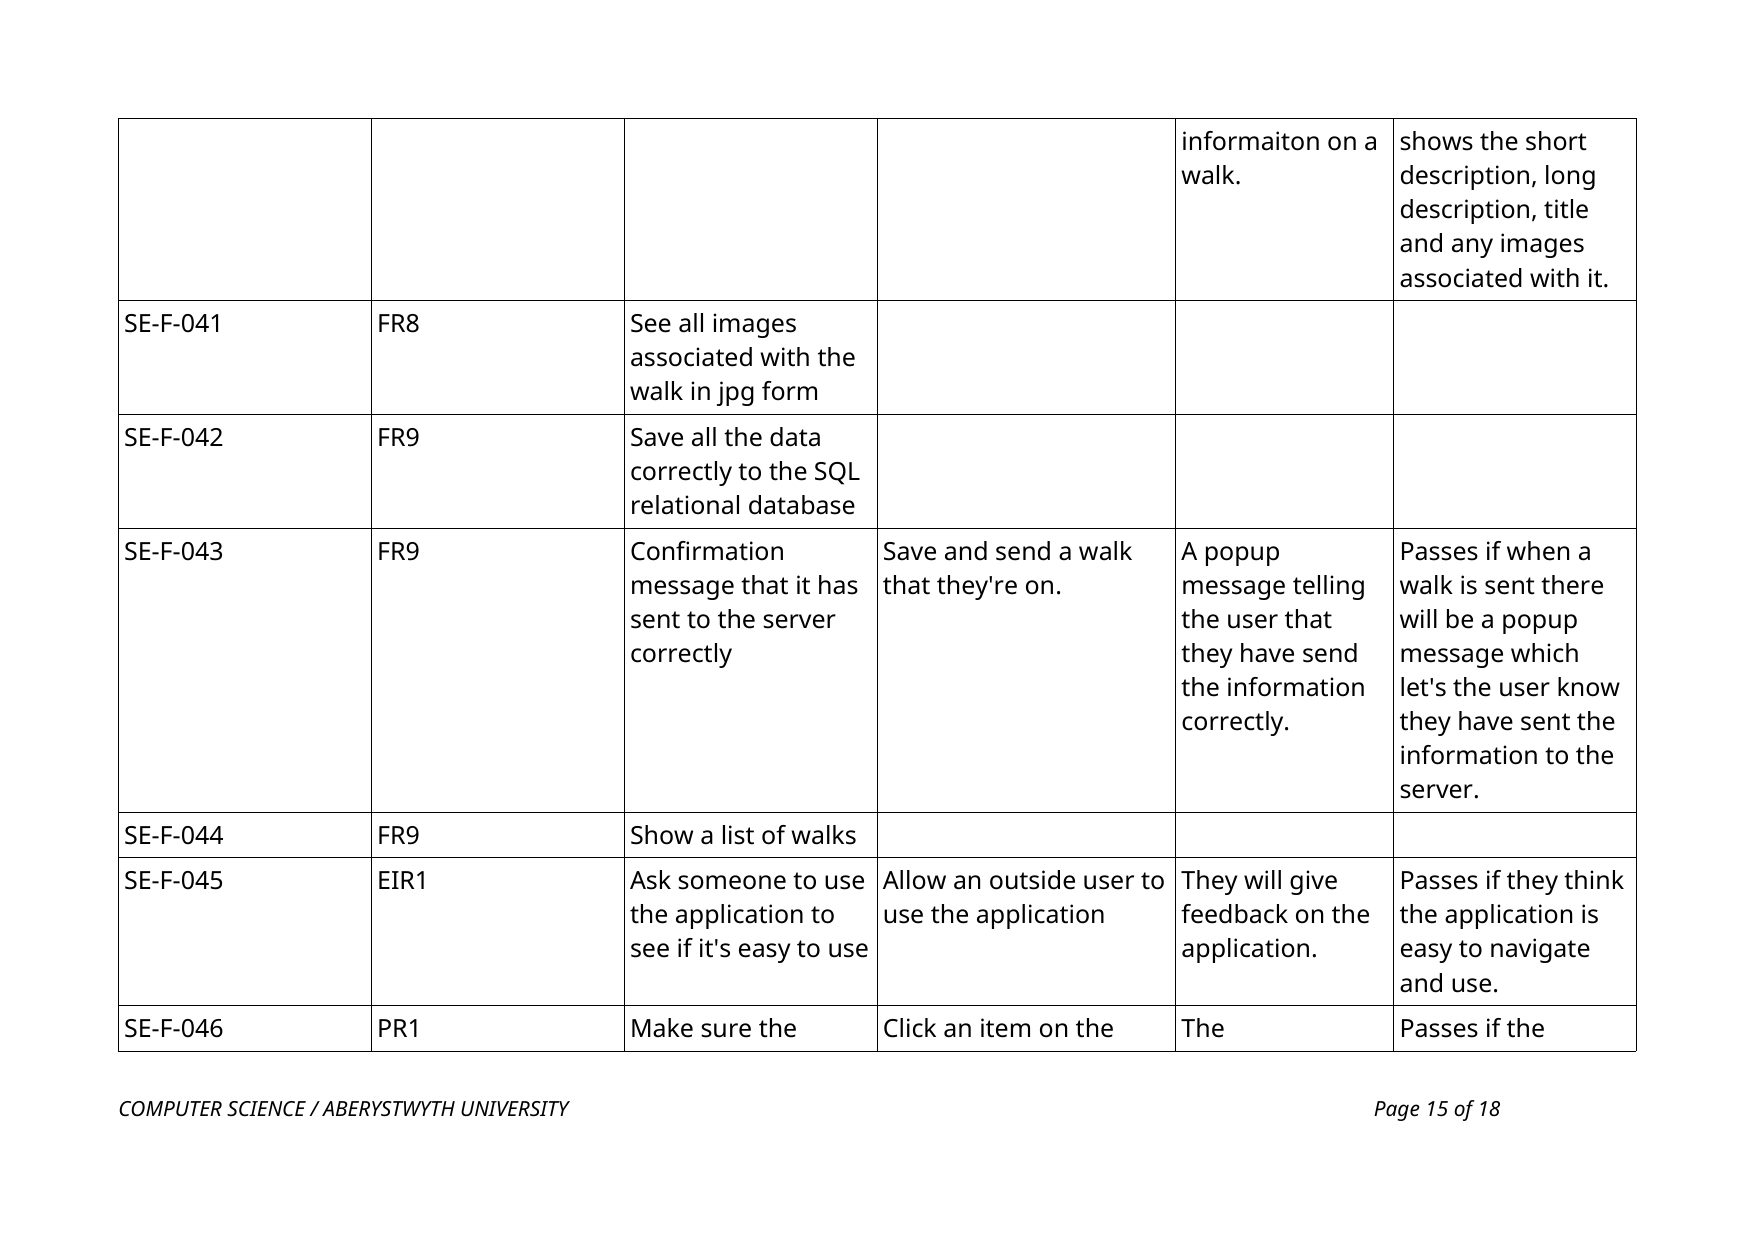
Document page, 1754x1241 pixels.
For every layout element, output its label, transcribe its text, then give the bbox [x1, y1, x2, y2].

table_cell [1176, 415, 1393, 527]
table_cell A popup message telling the user that they have send the information correctly. [1176, 529, 1393, 812]
table_cell [878, 119, 1175, 300]
table_cell [372, 119, 624, 300]
table_cell SE-F-042 [119, 415, 371, 527]
table_cell Click an item on the [878, 1006, 1175, 1051]
table_cell [119, 119, 371, 300]
table_cell Save all the data correctly to the SQL relational database [625, 415, 877, 527]
table_cell [878, 415, 1175, 527]
table_cell FR8 [372, 301, 624, 414]
table_cell Show a list of walks [625, 813, 877, 857]
table_cell SE-F-046 [119, 1006, 371, 1051]
table_cell [1176, 301, 1393, 414]
table_cell FR9 [372, 813, 624, 857]
table_cell EIR1 [372, 858, 624, 1005]
table_cell shows the short description, long description, title and any images associated with it. [1394, 119, 1636, 300]
table_cell Passes if when a walk is sent there will be a popup message which let's the user know they have sent the information to the server. [1394, 529, 1636, 812]
table_cell Allow an outside user to use the application [878, 858, 1175, 1005]
table_cell The [1176, 1006, 1393, 1051]
table_cell Make sure the [625, 1006, 877, 1051]
table_cell PR1 [372, 1006, 624, 1051]
table_cell [878, 813, 1175, 857]
table_cell Passes if the [1394, 1006, 1636, 1051]
table_cell Confirmation message that it has sent to the server correctly [625, 529, 877, 812]
table_cell SE-F-044 [119, 813, 371, 857]
table_cell [625, 119, 877, 300]
table_cell Passes if they think the application is easy to navigate and use. [1394, 858, 1636, 1005]
table_cell SE-F-045 [119, 858, 371, 1005]
table_cell See all images associated with the walk in jpg form [625, 301, 877, 414]
table_cell [1394, 415, 1636, 527]
table_cell [1394, 813, 1636, 857]
table_cell [878, 301, 1175, 414]
table_cell They will give feedback on the application. [1176, 858, 1393, 1005]
table_cell FR9 [372, 415, 624, 527]
table_cell SE-F-041 [119, 301, 371, 414]
table_cell [1176, 813, 1393, 857]
table_cell Ask someone to use the application to see if it's easy to use [625, 858, 877, 1005]
table_cell [1394, 301, 1636, 414]
table_cell Save and send a walk that they're on. [878, 529, 1175, 812]
table_cell informaiton on a walk. [1176, 119, 1393, 300]
table_cell FR9 [372, 529, 624, 812]
table_cell SE-F-043 [119, 529, 371, 812]
